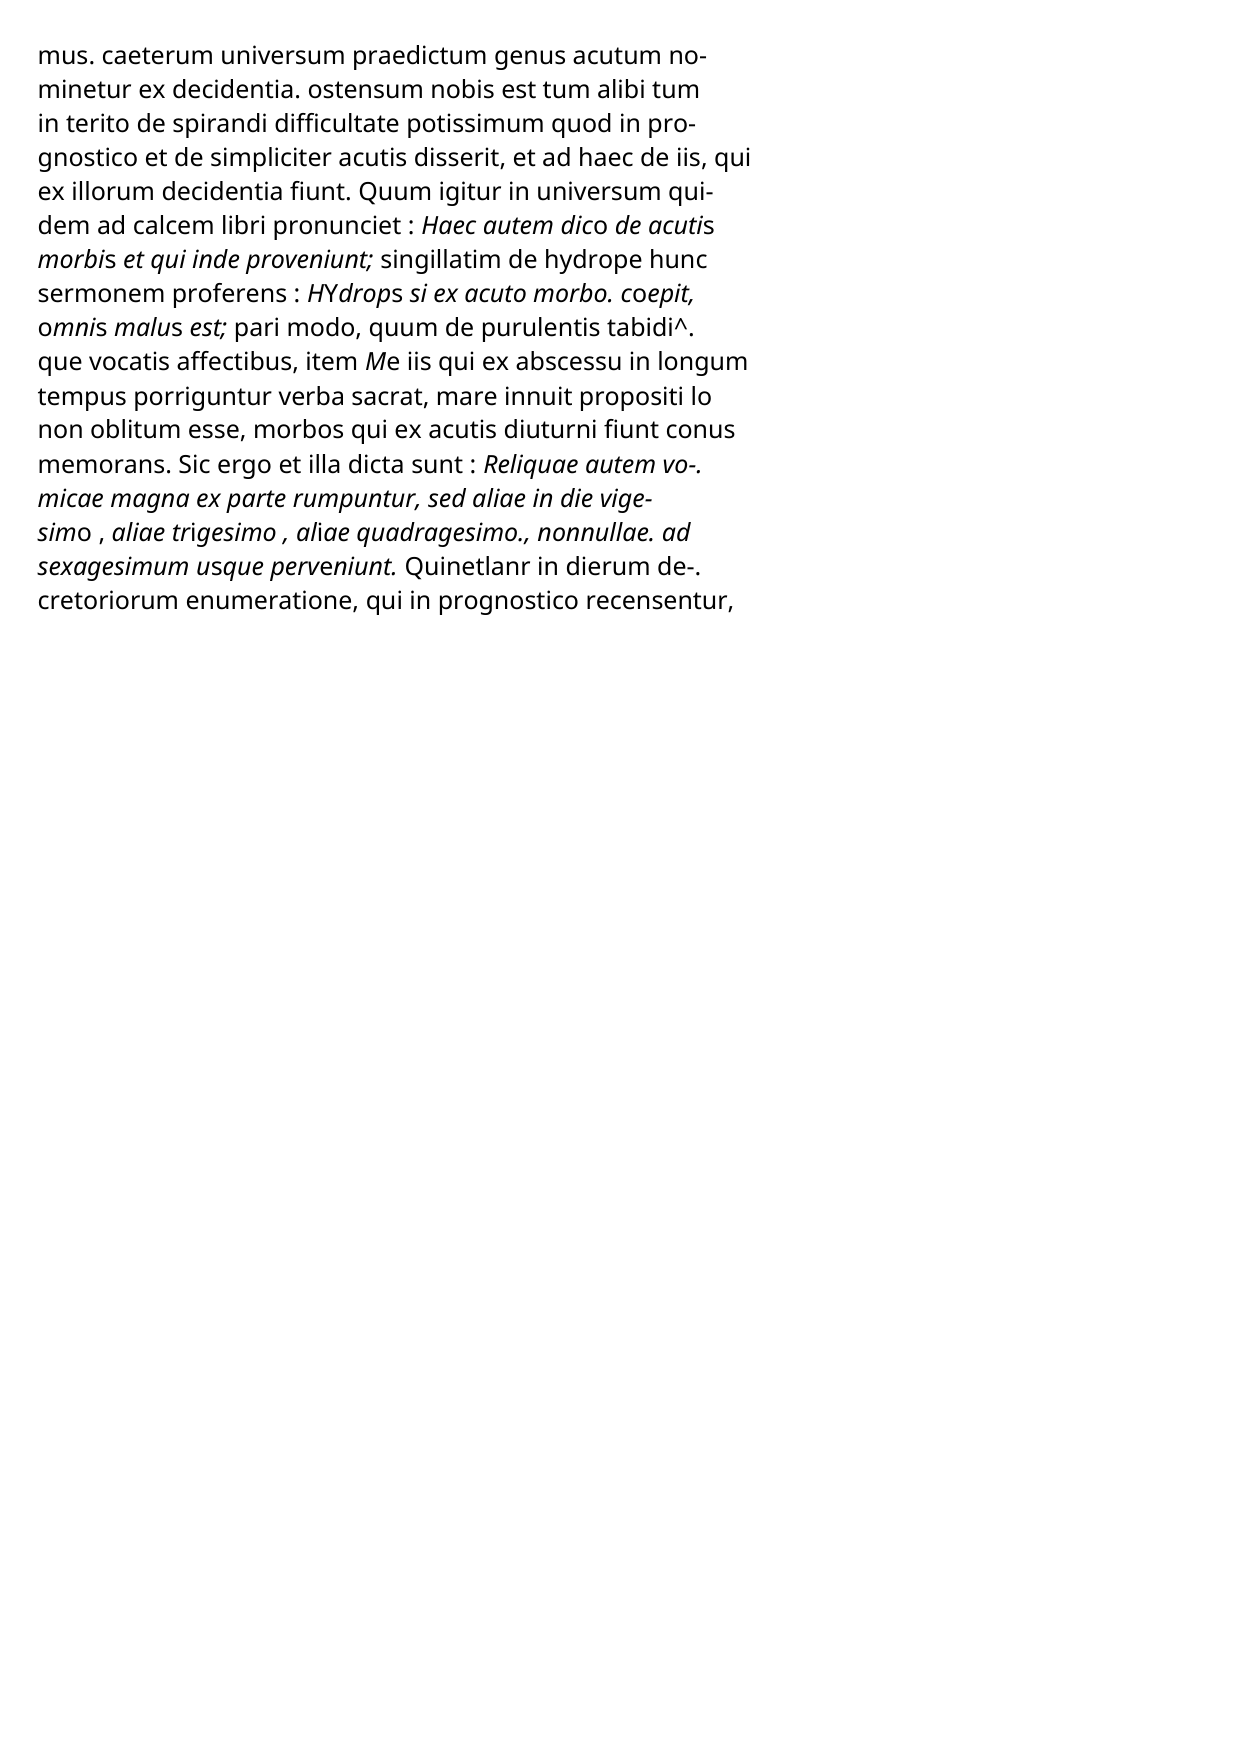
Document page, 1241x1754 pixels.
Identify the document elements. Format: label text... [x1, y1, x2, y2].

text mus. caeterum universum praedictum genus acutum no- minetur ex decidentia. ostensum nobis est tum alibi tum in terito de spirandi difficultate potissimum quod in pro- gnostico et de simpliciter acutis disserit, et ad haec de iis, qui ex illorum decidentia fiunt. Quum igitur in universum qui- dem ad calcem libri pronunciet : Haec autem dico de acutis morbis et qui inde proveniunt; singillatim de hydrope hunc sermonem proferens : HYdrops si ex acuto morbo. coepit, omnis malus est; pari modo, quum de purulentis tabidi^. que vocatis affectibus, item Me iis qui ex abscessu in longum tempus porriguntur verba sacrat, mare innuit propositi lo non oblitum esse, morbos qui ex acutis diuturni fiunt conus memorans. Sic ergo et illa dicta sunt : Reliquae autem vo-. micae magna ex parte rumpuntur, sed aliae in die vige- simo , aliae trigesimo , aliae quadragesimo., nonnullae. ad sexagesimum usque perveniunt. Quinetlanr in dierum de-. cretoriorum enumeratione, qui in prognostico recensentur, [37, 37, 1203, 617]
